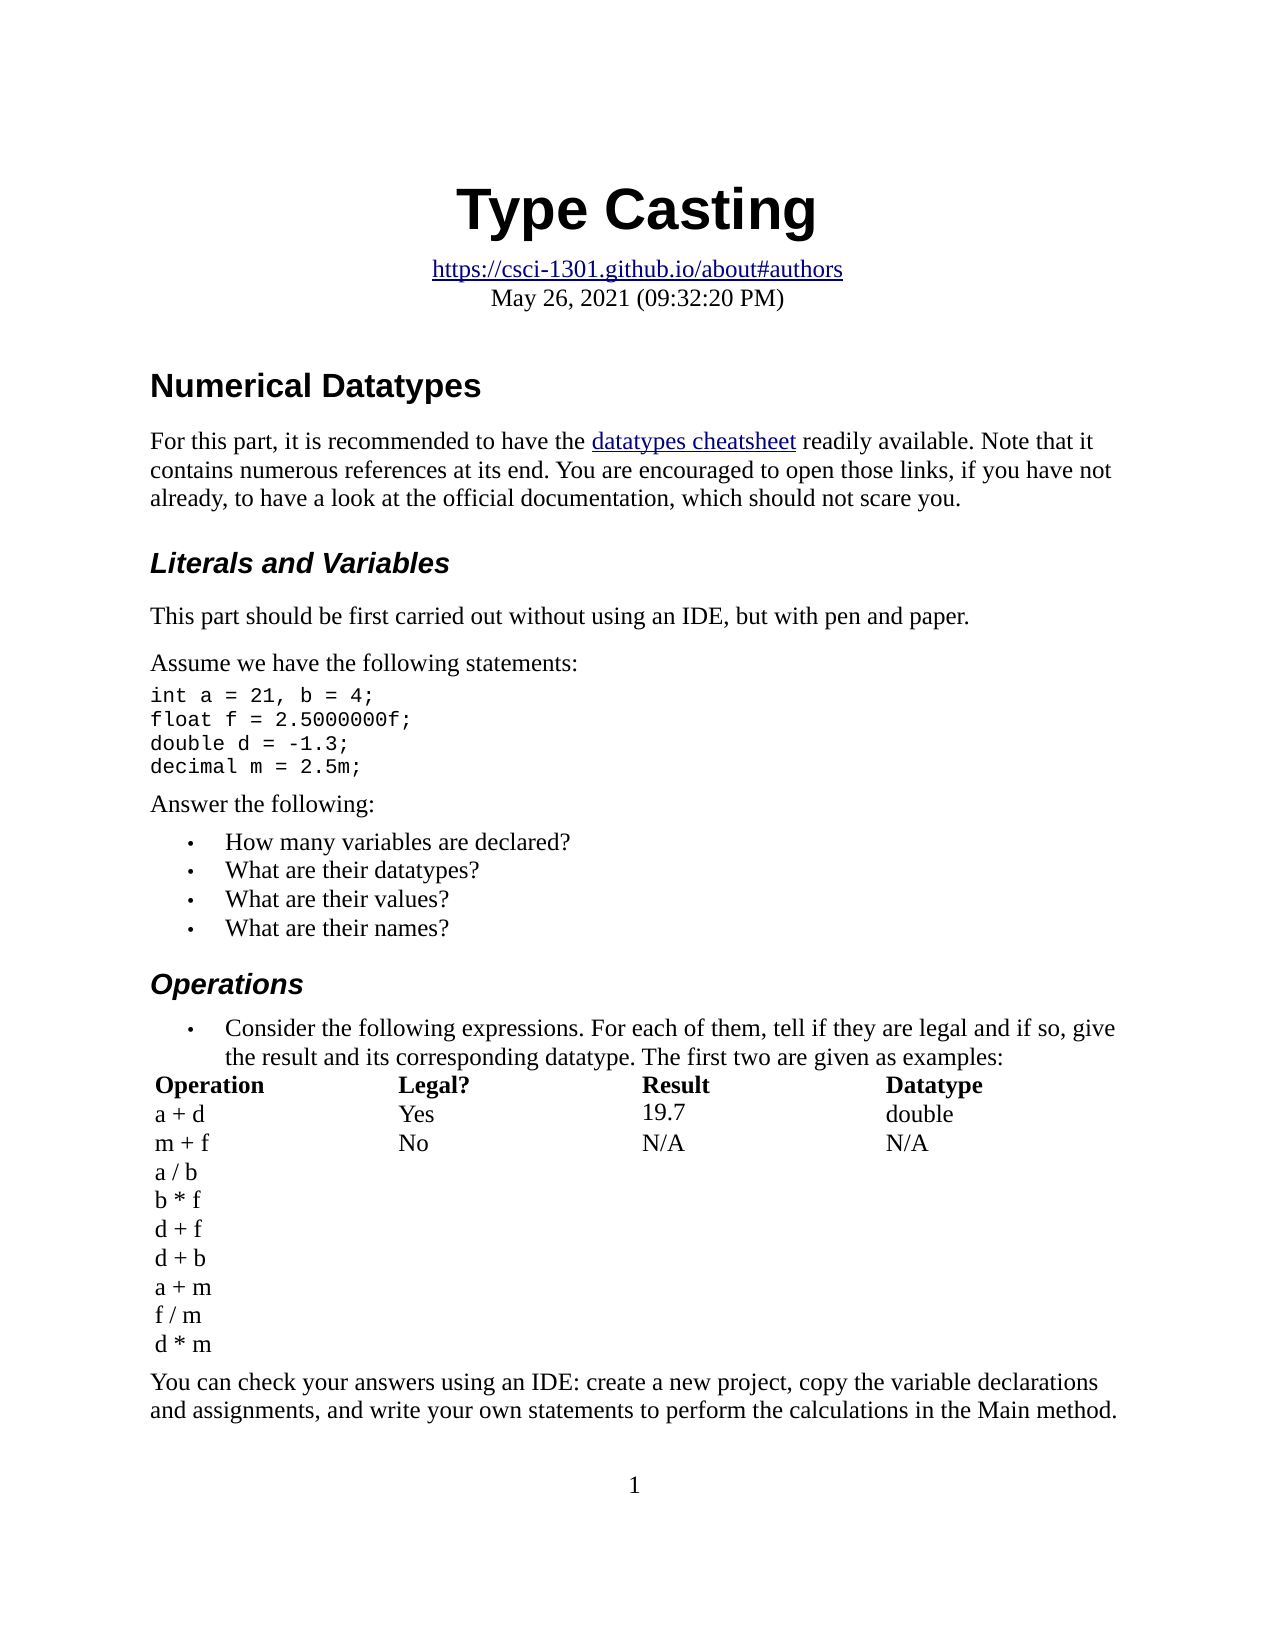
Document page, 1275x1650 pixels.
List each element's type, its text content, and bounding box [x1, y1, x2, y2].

table_cell d + b [150, 1243, 394, 1272]
table_cell m + f [150, 1128, 394, 1157]
text int a = 21, b = 4; [150, 686, 1125, 709]
text For this part, it is recommended to have the datatypes cheatsheet readily available. Note that it contains numerous references at its end. You are encouraged to open those links, if you have not already, to have a look at the official documentation, which should not scare you. [150, 426, 1125, 512]
table_cell [881, 1185, 1125, 1214]
list What are their datatypes? [187, 856, 1125, 884]
list What are their names? [187, 913, 1125, 942]
text float f = 2.5000000f; [150, 709, 1125, 733]
table_cell [638, 1157, 881, 1185]
table_cell [394, 1300, 637, 1329]
list How many variables are declared? [187, 827, 1125, 856]
table_cell [394, 1243, 637, 1272]
subtitle Operations [150, 967, 1125, 1000]
table_header Legal? [394, 1070, 637, 1099]
table_cell [638, 1185, 881, 1214]
table_cell [394, 1329, 637, 1358]
text double d = -1.3; [150, 733, 1125, 756]
list Consider the following expressions. For each of them, tell if they are legal and if so, give the result and its corresponding datatype. The first two are given as examples: [187, 1013, 1125, 1070]
subtitle Literals and Variables [150, 546, 1125, 580]
text This part should be first carried out without using an IDE, but with pen and paper. [150, 601, 1125, 630]
text Assume we have the following statements: [150, 648, 1125, 677]
subtitle Numerical Datatypes [150, 366, 1125, 404]
text You can check your answers using an IDE: create a new project, copy the variable declarations and assignments, and write your own statements to perform the calculations in the Main method. [150, 1367, 1125, 1424]
table_cell d * m [150, 1329, 394, 1358]
table_cell N/A [638, 1128, 881, 1157]
table_cell [394, 1272, 637, 1300]
table_cell a + m [150, 1272, 394, 1300]
table_cell a / b [150, 1157, 394, 1185]
table_cell [881, 1157, 1125, 1185]
table_cell d + f [150, 1214, 394, 1243]
table_cell [638, 1214, 881, 1243]
list What are their values? [187, 884, 1125, 913]
table_cell [394, 1185, 637, 1214]
table_cell [638, 1329, 881, 1358]
table_cell [638, 1099, 881, 1128]
text May 26, 2021 (09:32:20 PM) [150, 283, 1125, 312]
table_cell Yes [394, 1099, 637, 1128]
table_cell [881, 1300, 1125, 1329]
text decimal m = 2.5m; [150, 756, 1125, 780]
table_cell f / m [150, 1300, 394, 1329]
table_cell [394, 1157, 637, 1185]
table_cell N/A [881, 1128, 1125, 1157]
table_cell [638, 1300, 881, 1329]
table_cell [638, 1272, 881, 1300]
table_cell [881, 1272, 1125, 1300]
table_cell a + d [150, 1099, 394, 1128]
text https://csci-1301.github.io/about#authors [150, 254, 1125, 283]
table_cell [394, 1214, 637, 1243]
table_cell [881, 1214, 1125, 1243]
table_cell double [881, 1099, 1125, 1128]
table_header Datatype [881, 1070, 1125, 1099]
title Type Casting [150, 175, 1125, 242]
table_cell [638, 1243, 881, 1272]
table_header Operation [150, 1070, 394, 1099]
table_cell b * f [150, 1185, 394, 1214]
table_header Result [638, 1070, 881, 1099]
table_cell No [394, 1128, 637, 1157]
table_cell [881, 1243, 1125, 1272]
table_cell [881, 1329, 1125, 1358]
text Answer the following: [150, 789, 1125, 818]
